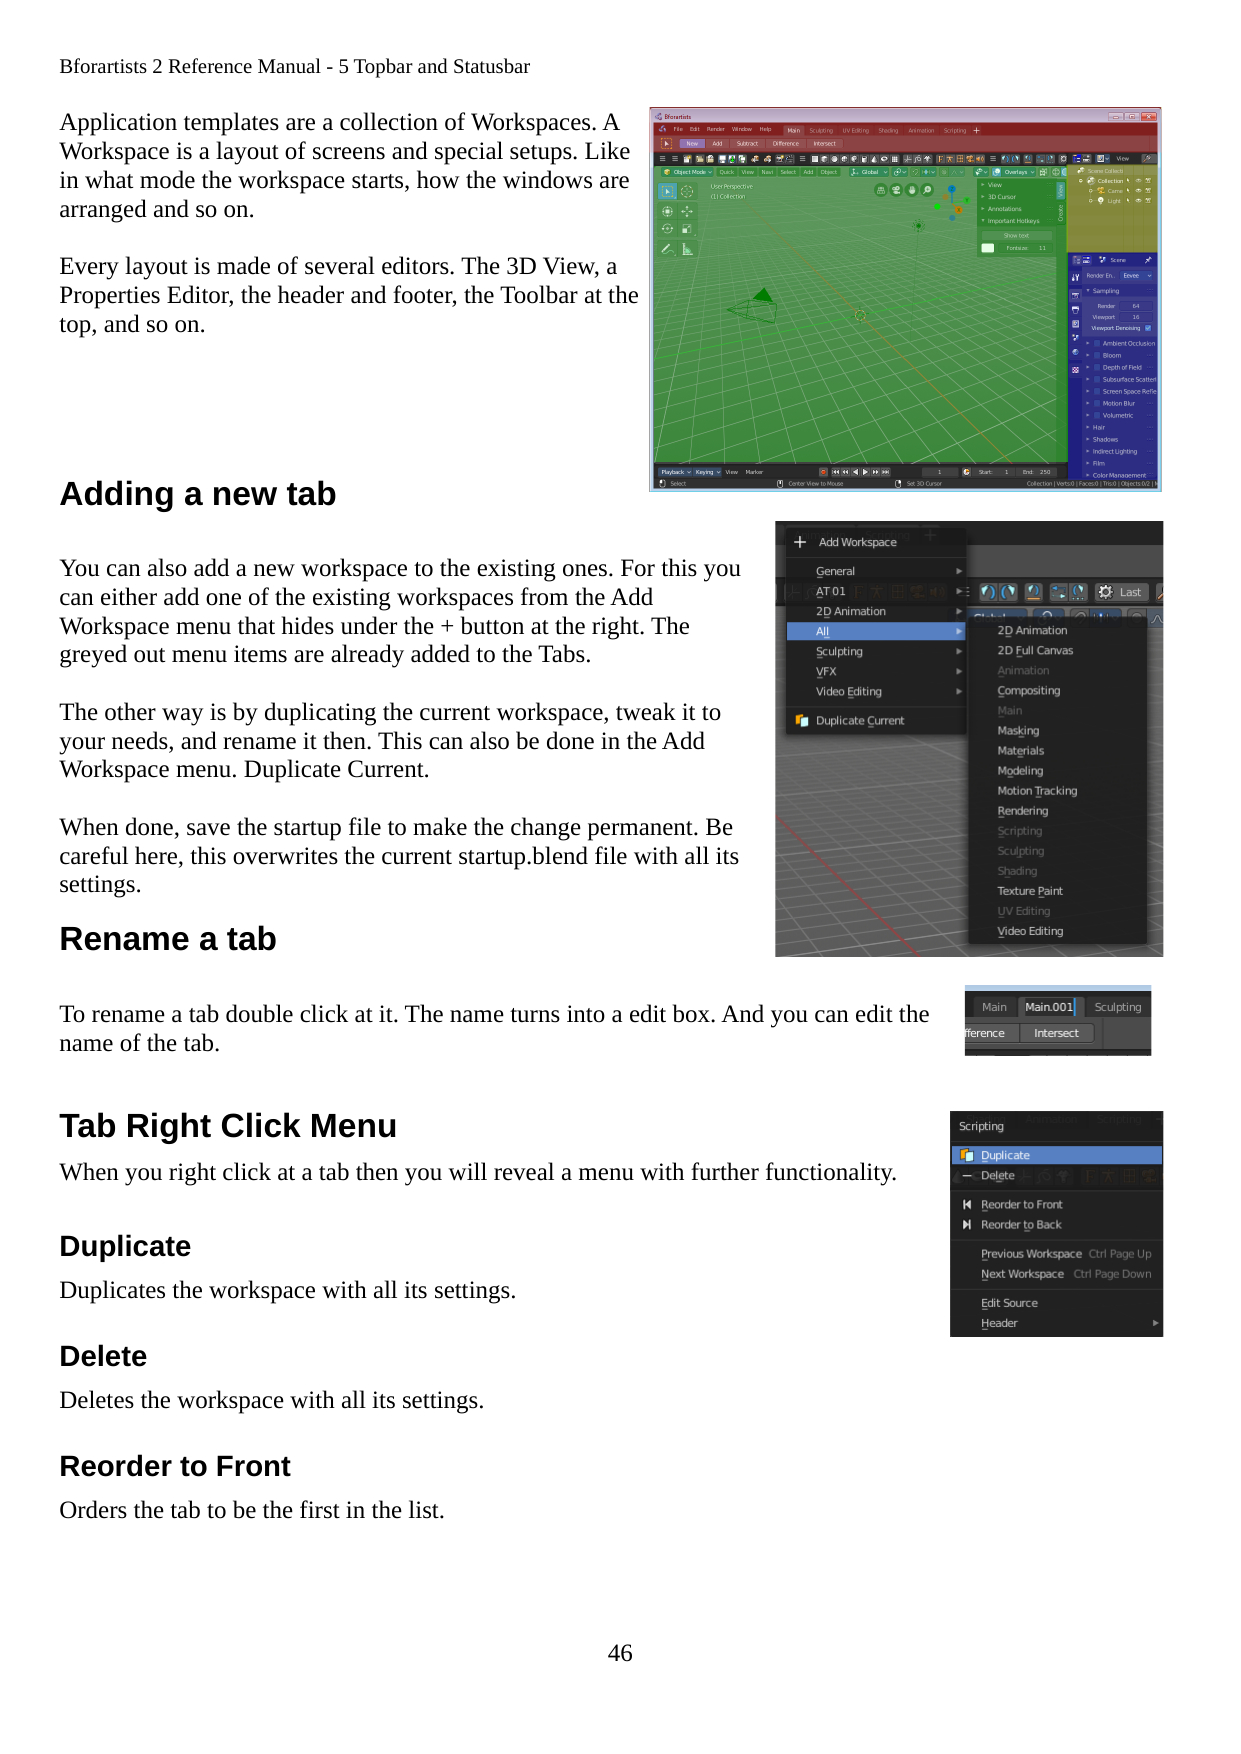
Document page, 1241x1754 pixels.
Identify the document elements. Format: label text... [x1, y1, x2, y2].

text Orders the tab to be the first in the list. [59, 1495, 1181, 1524]
text The other way is by duplicating the current workspace, tweak it to your needs, and rename it then. This can also be done in the Add Workspace menu. Duplicate Current. [59, 697, 775, 783]
text To rename a tab double click at it. The name turns into a edit box. And you can edit the name of the tab. [59, 999, 964, 1056]
subtitle Adding a new tab [59, 473, 1181, 512]
subtitle Tab Right Click Menu [59, 1106, 1181, 1145]
text Duplicates the workspace with all its settings. [59, 1276, 950, 1304]
picture [775, 521, 1164, 957]
picture [649, 107, 1162, 492]
picture [964, 985, 1152, 1056]
text Deletes the workspace with all its settings. [59, 1385, 1181, 1414]
picture [950, 1111, 1164, 1337]
text Every layout is made of several editors. The 3D View, a Properties Editor, the header and footer, the Toolbar at the top, and so on. [59, 251, 649, 337]
text When done, save the startup file to make the change permanent. Be careful here, this overwrites the current startup.blend file with all its settings. [59, 812, 775, 898]
text You can also add a new workspace to the existing ones. For this you can either add one of the existing workspaces from the Add Workspace menu that hides under the + button at the right. The greyed out menu items are already added to the Tabs. [59, 553, 775, 668]
subtitle Reorder to Front [59, 1449, 1181, 1483]
subtitle Duplicate [59, 1229, 950, 1263]
subtitle Delete [59, 1339, 1181, 1373]
subtitle Rename a tab [59, 919, 1181, 958]
subtitle [1164, 1229, 1181, 1263]
text When you right click at a tab then you will reveal a menu with further functionality. [59, 1157, 950, 1186]
text Application templates are a collection of Workspaces. A Workspace is a layout of screens and special setups. Like in what mode the workspace starts, how the windows are arranged and so on. [59, 107, 649, 222]
